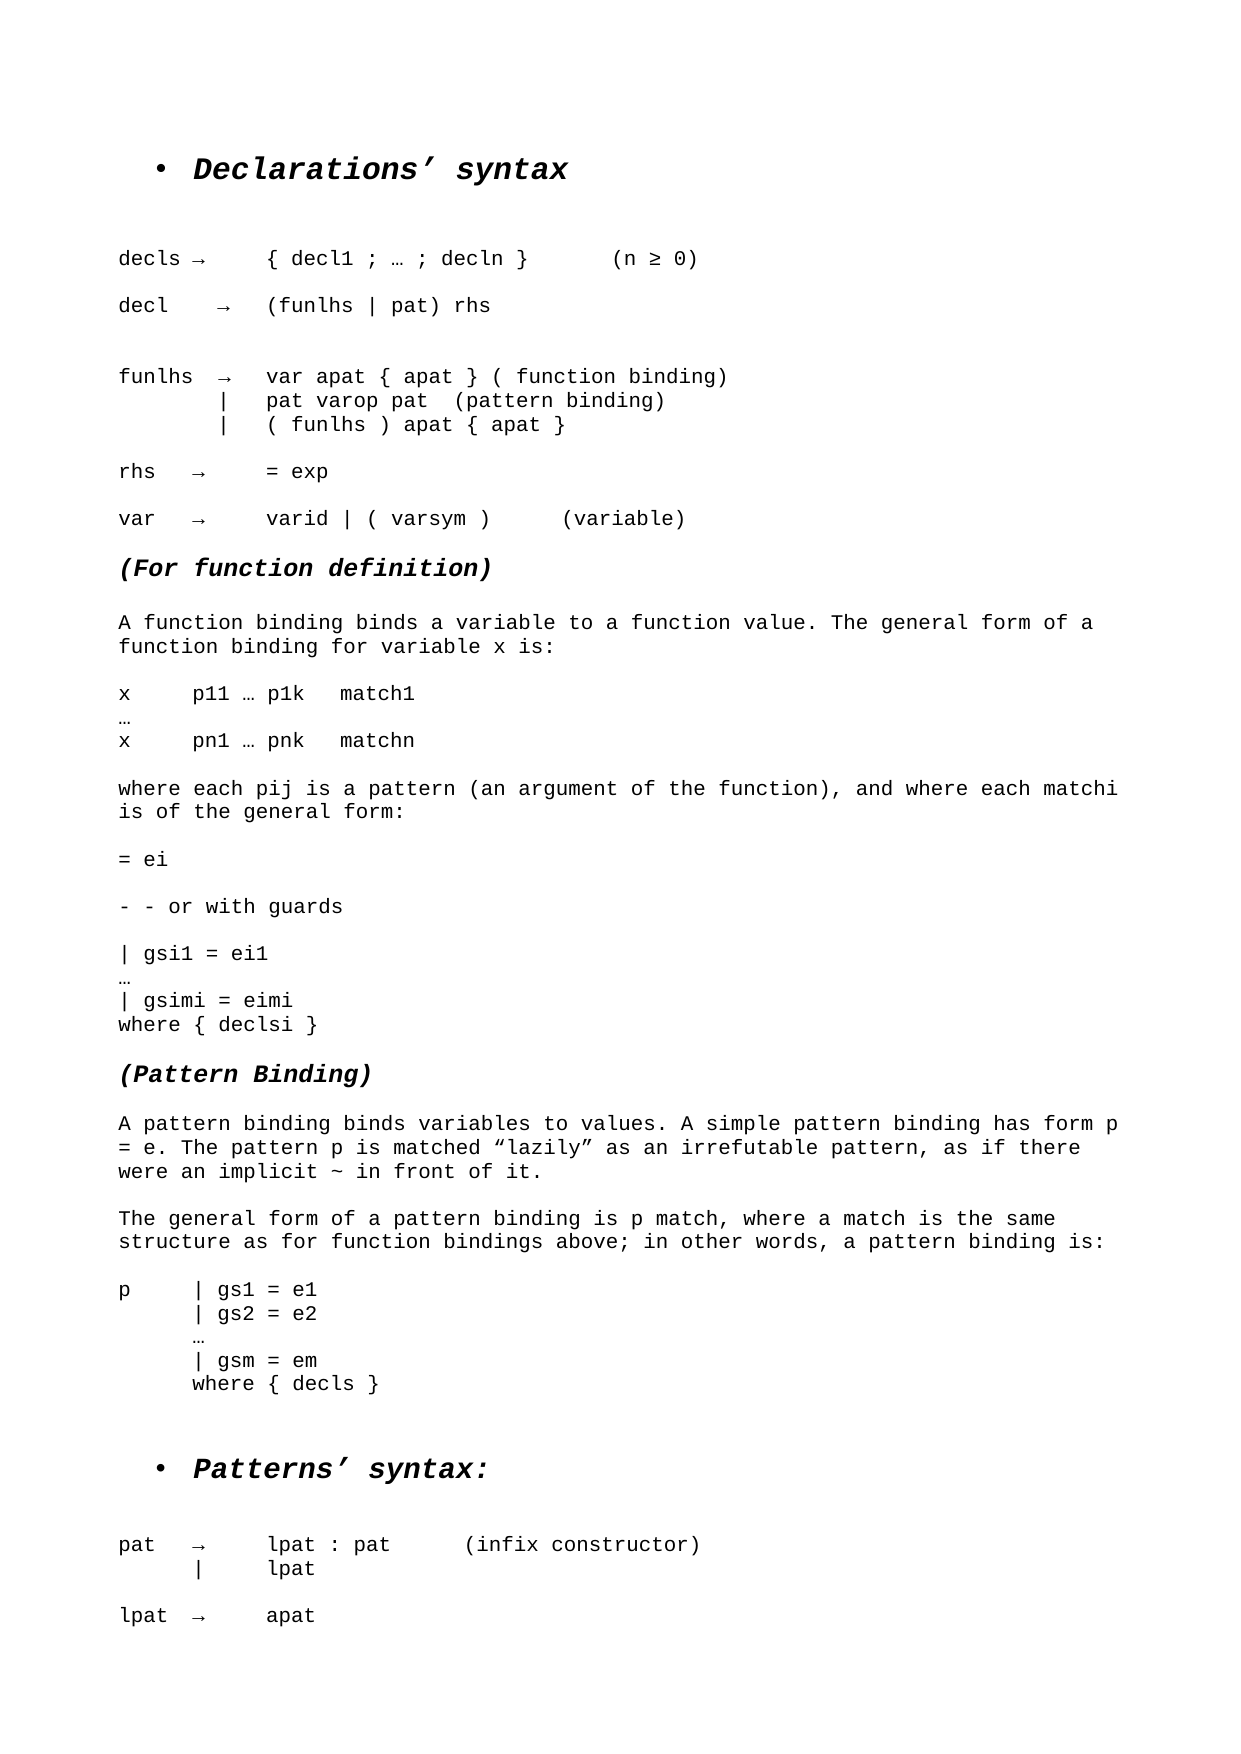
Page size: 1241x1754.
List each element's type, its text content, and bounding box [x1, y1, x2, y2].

text = ei [118, 848, 1122, 872]
list Patterns’ syntax: [156, 1454, 1122, 1487]
list Declarations’ syntax [156, 153, 1122, 189]
text funlhs → var apat { apat } ( function binding) [118, 366, 1122, 390]
text x p11 … p1k match1 [118, 683, 1122, 707]
text x pn1 … pnk matchn [118, 730, 1122, 754]
text | gsm = em [118, 1350, 1122, 1373]
text … [118, 707, 1122, 730]
text … [118, 967, 1122, 990]
text pat → lpat : pat (infix constructor) [118, 1534, 1122, 1558]
text … [118, 1326, 1122, 1350]
text The general form of a pattern binding is p match, where a match is the same structure as for function bindings above; in other words, a pattern binding is: [118, 1208, 1122, 1255]
text p | gs1 = e1 [118, 1279, 1122, 1302]
text lpat → apat [118, 1605, 1122, 1629]
text | pat varop pat (pattern binding) [118, 390, 1122, 413]
text where { declsi } [118, 1014, 1122, 1038]
text | gsimi = eimi [118, 990, 1122, 1014]
text A function binding binds a variable to a function value. The general form of a function binding for variable x is: [118, 612, 1122, 659]
text decl → (funlhs | pat) rhs [118, 295, 1122, 319]
text | gs2 = e2 [118, 1302, 1122, 1326]
text decls → { decl1 ; … ; decln } (n ≥ 0) [118, 248, 1122, 272]
text (For function definition) [118, 555, 1122, 584]
text var → varid | ( varsym ) (variable) [118, 508, 1122, 532]
text | gsi1 = ei1 [118, 943, 1122, 967]
text where { decls } [118, 1373, 1122, 1397]
text where each pij is a pattern (an argument of the function), and where each matchi is of the general form: [118, 778, 1122, 825]
text rhs → = exp [118, 461, 1122, 484]
text | ( funlhs ) apat { apat } [118, 413, 1122, 437]
text A pattern binding binds variables to values. A simple pattern binding has form p = e. The pattern p is matched “lazily” as an irrefutable pattern, as if there were an implicit ~ in front of it. [118, 1113, 1122, 1184]
text | lpat [118, 1558, 1122, 1581]
text (Pattern Binding) [118, 1061, 1122, 1090]
text - - or with guards [118, 896, 1122, 919]
